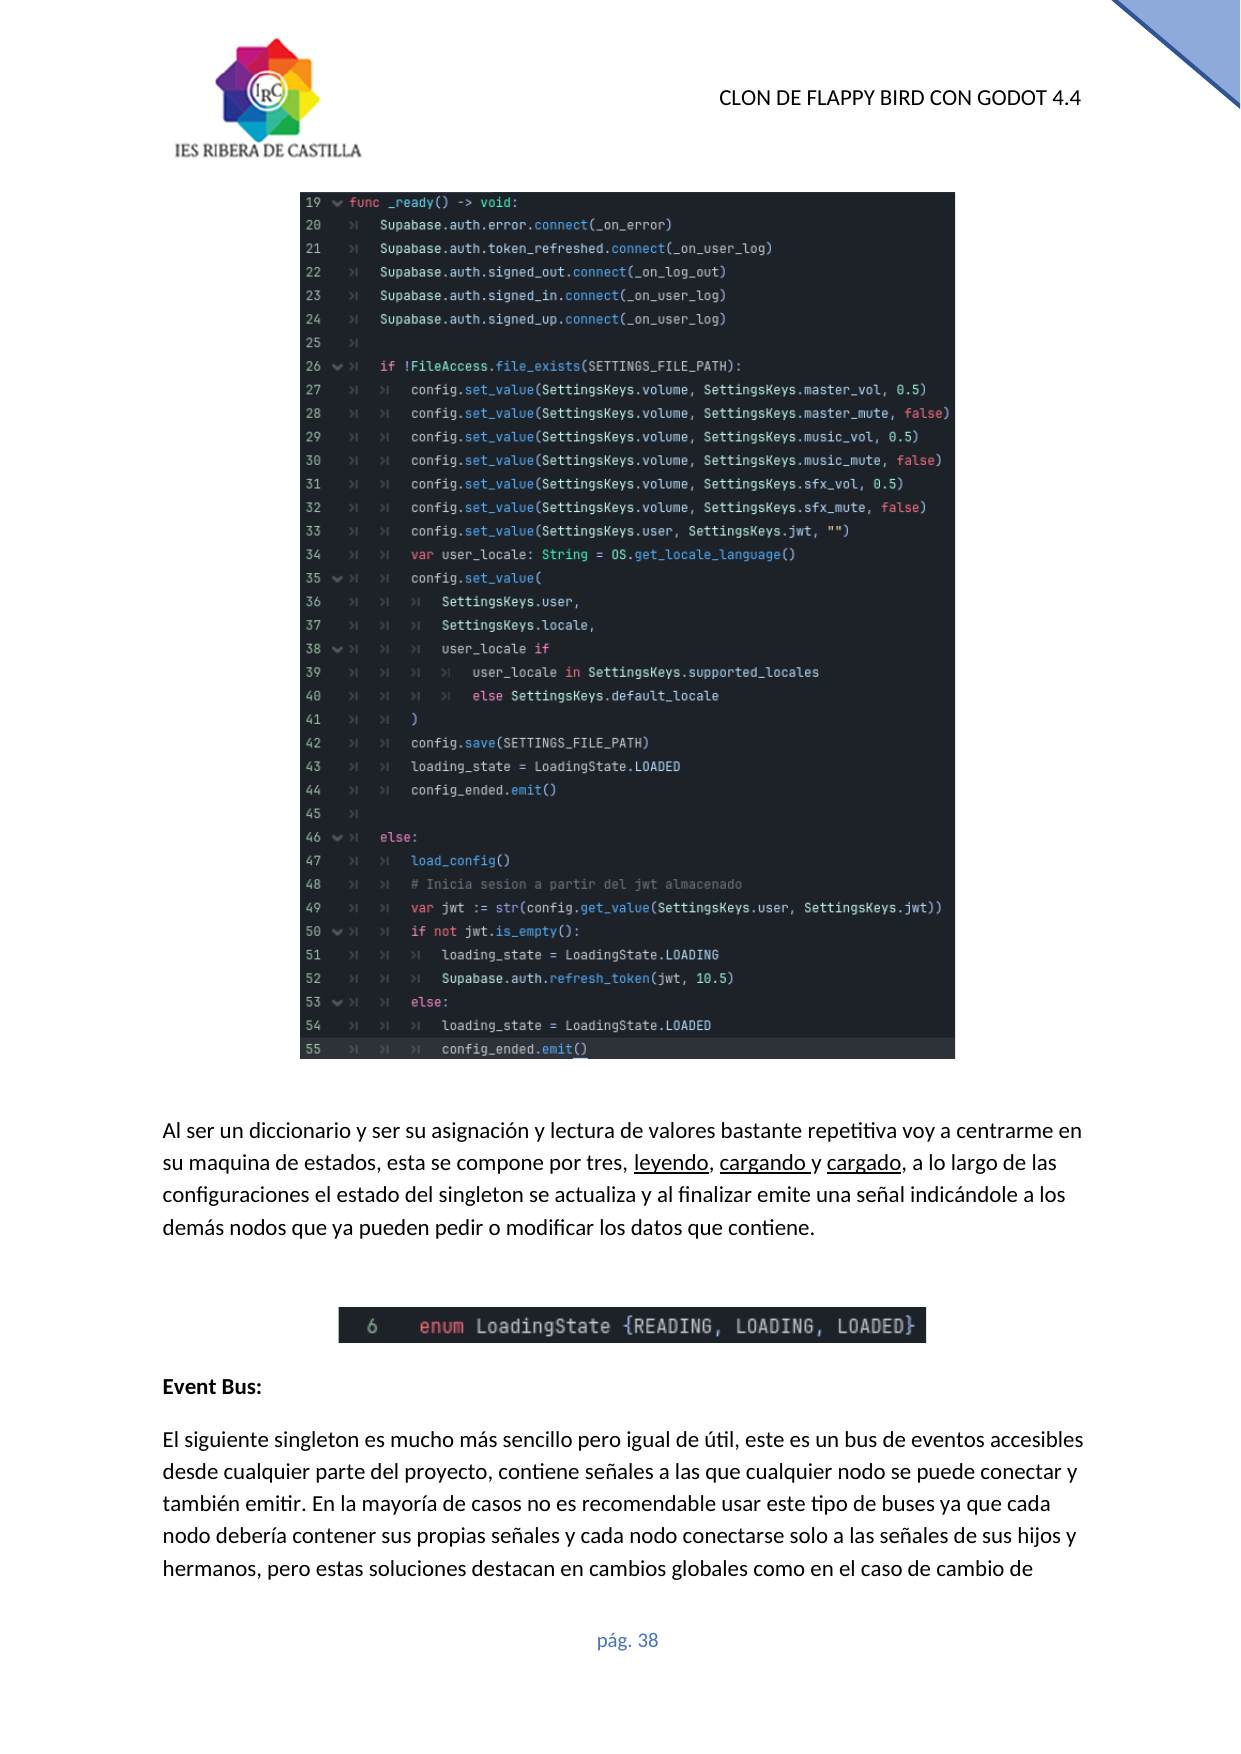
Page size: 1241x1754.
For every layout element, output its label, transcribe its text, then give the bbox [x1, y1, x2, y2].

text Event Bus: [162, 1319, 1093, 1400]
text Al ser un diccionario y ser su asignación y lectura de valores bastante repetitiva voy a centrarme en su maquina de estados, esta se compone por tres, leyendo, cargando y cargado, a lo largo de las configuraciones el estado del singleton se actualiza y al finalizar emite una señal indicándole a los demás nodos que ya pueden pedir o modificar los datos que contiene. [162, 1116, 1093, 1241]
picture [338, 1307, 927, 1343]
text El siguiente singleton es mucho más sencillo pero igual de útil, este es un bus de eventos accesibles desde cualquier parte del proyecto, contiene señales a las que cualquier nodo se puede conectar y también emitir. En la mayoría de casos no es recomendable usar este tipo de buses ya que cada nodo debería contener sus propias señales y cada nodo conectarse solo a las señales de sus hijos y hermanos, pero estas soluciones destacan en cambios globales como en el caso de cambio de [162, 1425, 1093, 1582]
picture [173, 29, 366, 164]
picture [300, 192, 956, 1059]
